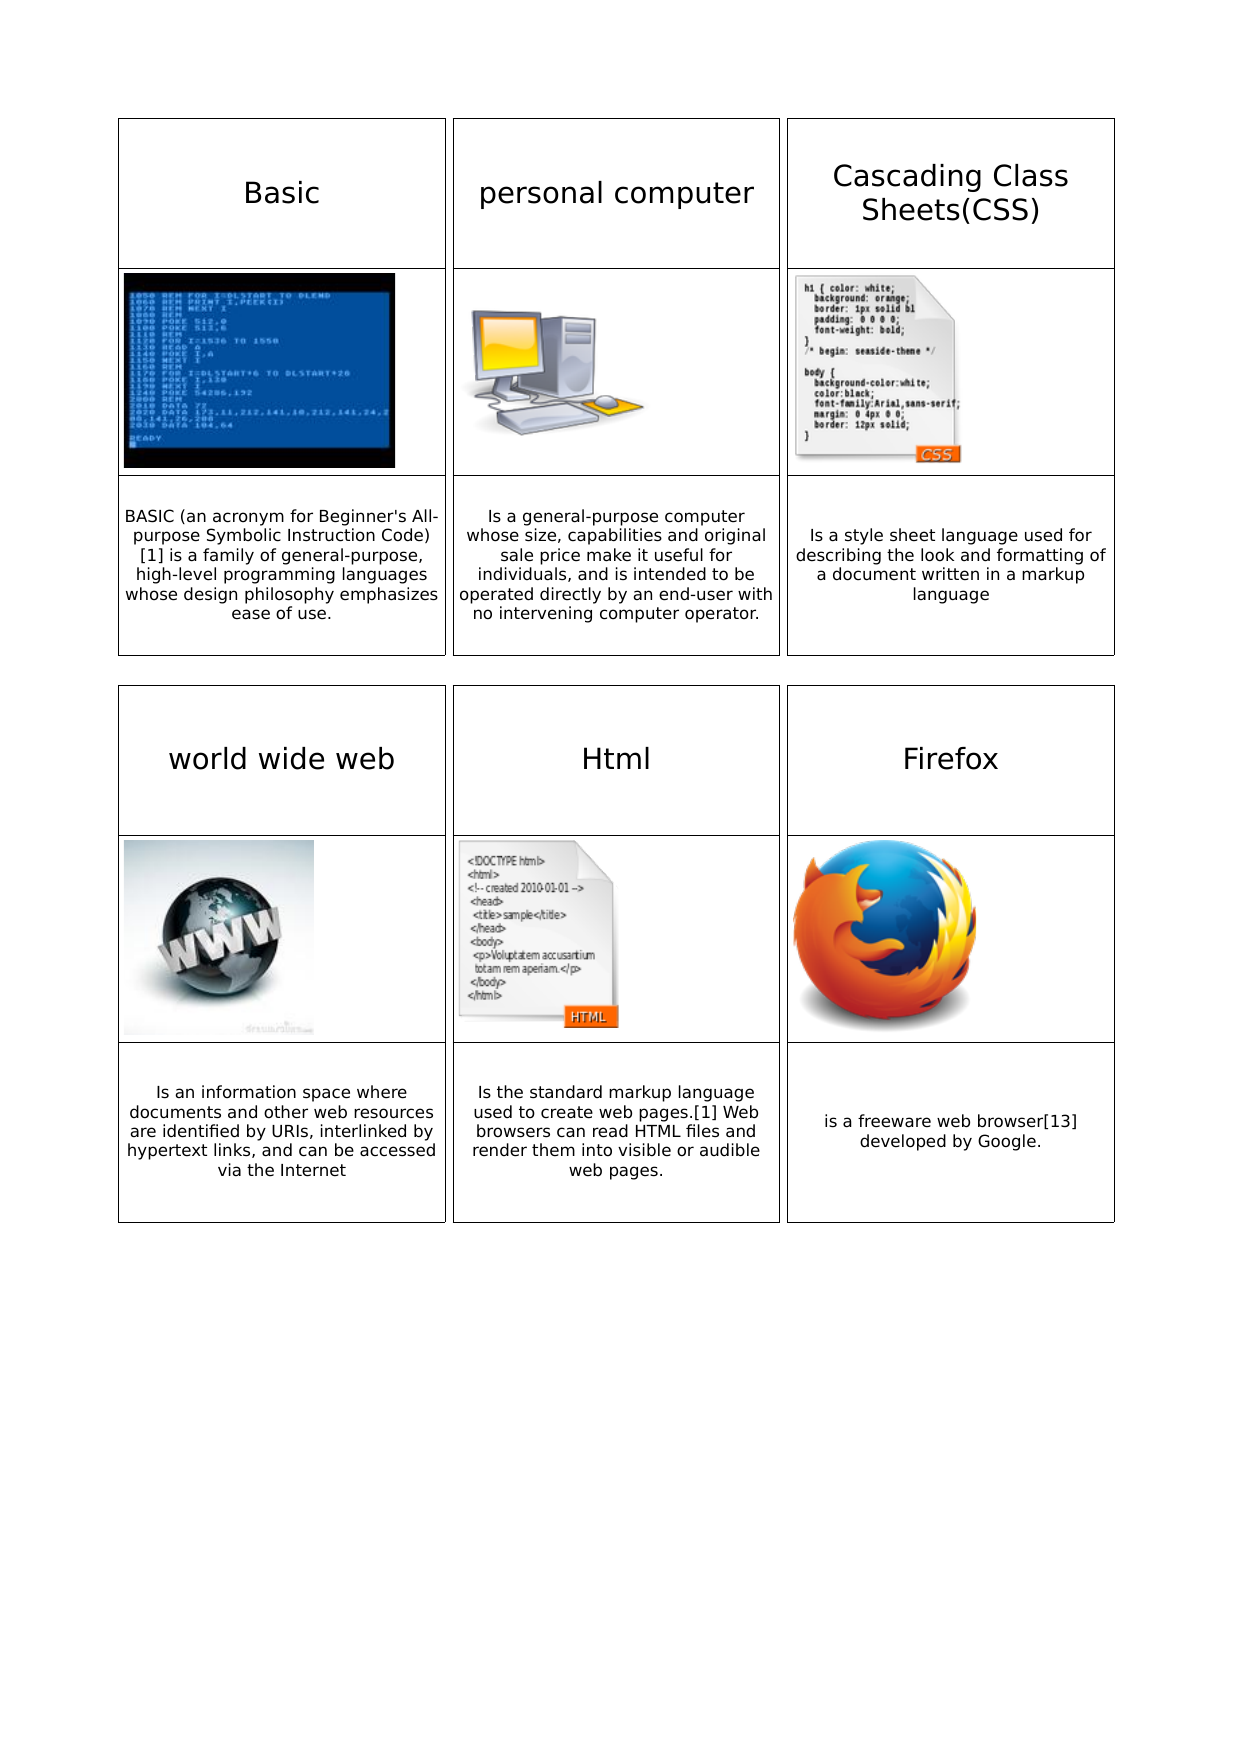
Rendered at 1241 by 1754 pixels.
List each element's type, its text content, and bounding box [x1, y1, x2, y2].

table_cell [119, 269, 445, 475]
table_header world wide web [119, 686, 445, 835]
table_cell is a freeware web browser[13] developed by Google. [788, 1043, 1114, 1222]
picture [123, 840, 314, 1035]
table_cell [119, 836, 445, 1042]
table_cell Is the standard markup language used to create web pages.[1] Web browsers can read HTML files and render them into visible or audible web pages. [454, 1043, 779, 1222]
table_cell BASIC (an acronym for Beginner's All-purpose Symbolic Instruction Code)[1] is a family of general-purpose, high-level programming languages whose design philosophy emphasizes ease of use. [119, 476, 445, 655]
picture [793, 840, 977, 1035]
table_header personal computer [454, 119, 779, 268]
table_cell [454, 836, 779, 1042]
table_header Html [454, 686, 779, 835]
table_cell Is an information space where documents and other web resources are identified by URIs, interlinked by hypertext links, and can be accessed via the Internet [119, 1043, 445, 1222]
table_cell Is a style sheet language used for describing the look and formatting of a document written in a markup language [788, 476, 1114, 655]
table_header Firefox [788, 686, 1114, 835]
table_header Cascading Class Sheets(CSS) [788, 119, 1114, 268]
table_cell [788, 269, 1114, 475]
table_header Basic [119, 119, 445, 268]
picture [123, 273, 396, 468]
picture [793, 273, 963, 468]
table_cell [788, 836, 1114, 1042]
picture [458, 273, 653, 468]
table_cell Is a general-purpose computer whose size, capabilities and original sale price make it useful for individuals, and is intended to be operated directly by an end-user with no intervening computer operator. [454, 476, 779, 655]
picture [458, 840, 619, 1028]
table_cell [454, 269, 779, 475]
